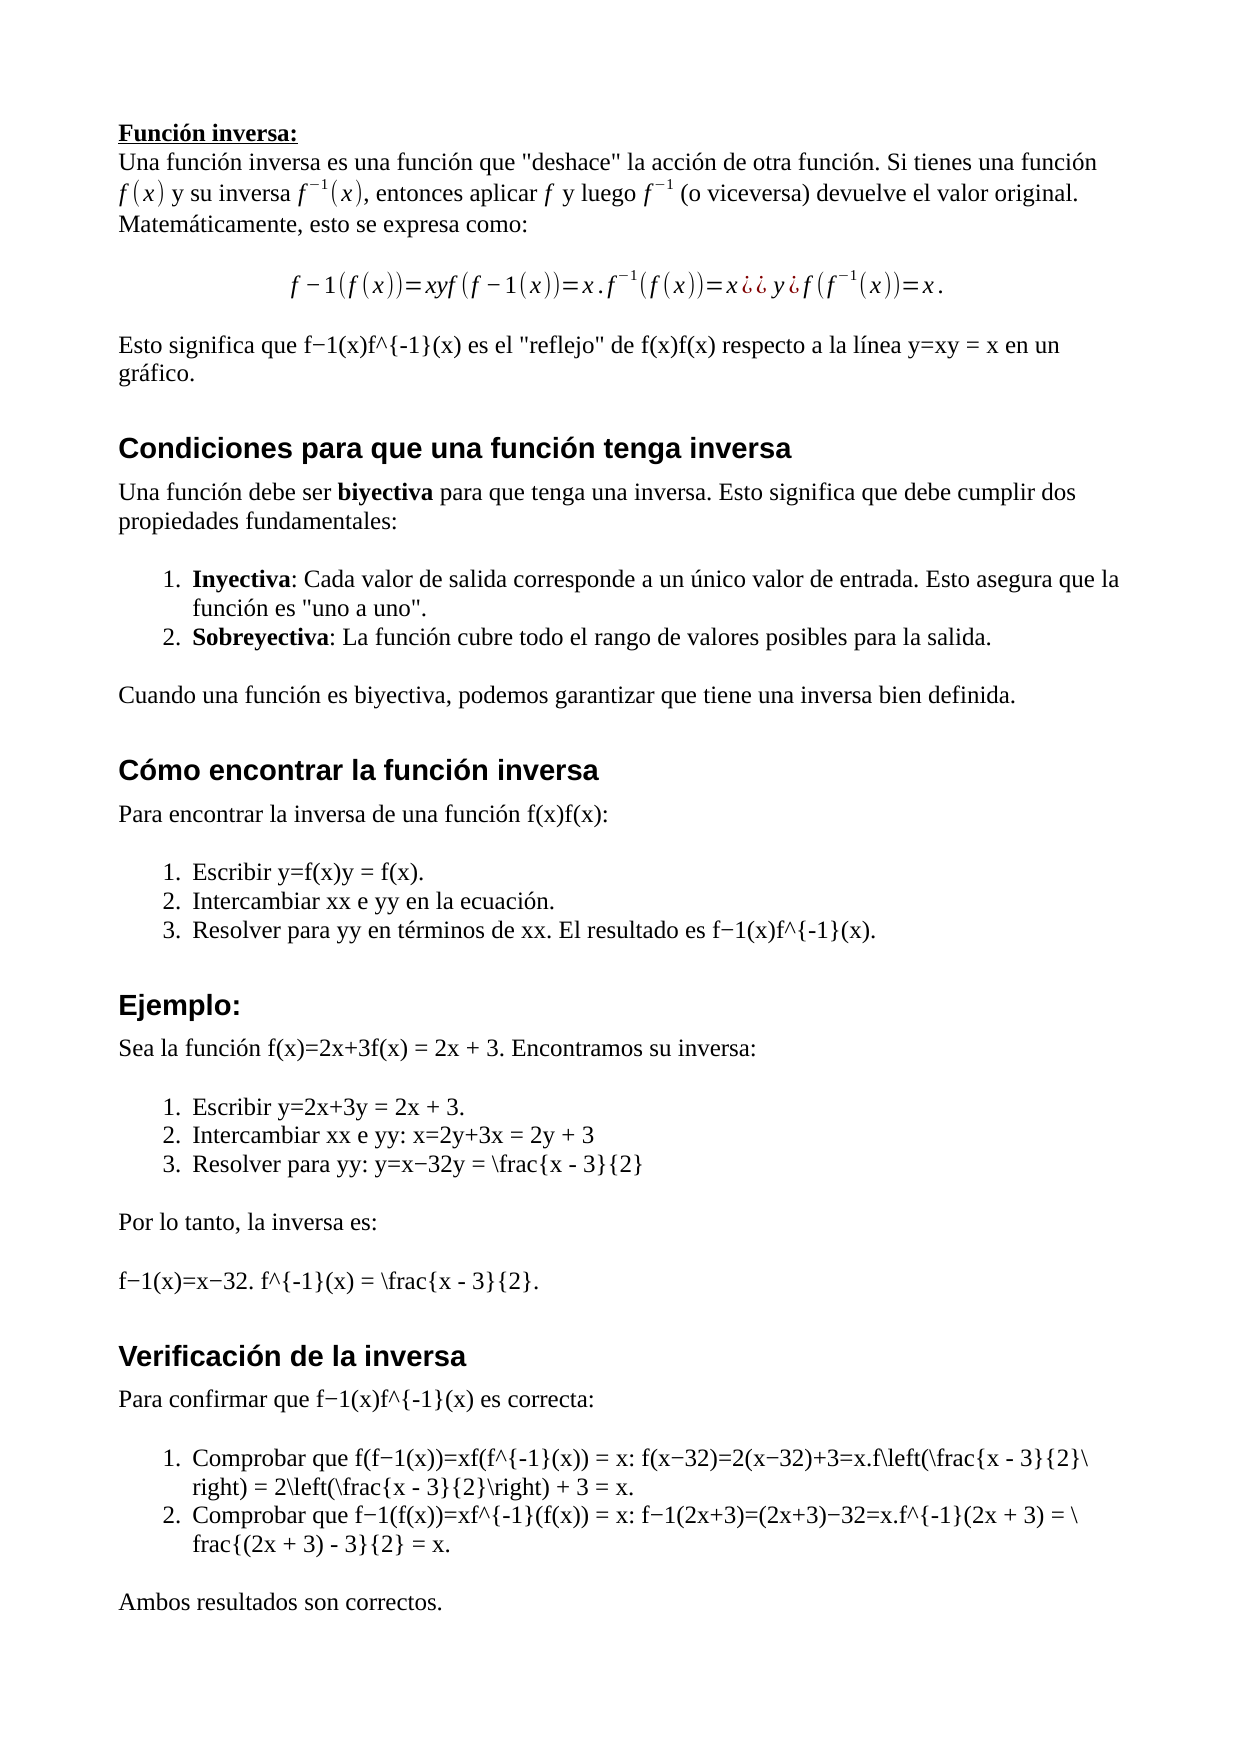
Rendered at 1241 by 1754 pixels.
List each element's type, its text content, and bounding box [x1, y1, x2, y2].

list Sobreyectiva: La función cubre todo el rango de valores posibles para la salida. [162, 622, 1122, 651]
list Escribir y=2x+3y = 2x + 3. [162, 1092, 1122, 1121]
text Cuando una función es biyectiva, podemos garantizar que tiene una inversa bien definida. [118, 680, 1122, 709]
text Para confirmar que f−1(x)f^{-1}(x) es correcta: [118, 1384, 1122, 1413]
list Intercambiar xx e yy: x=2y+3x = 2y + 3 [162, 1121, 1122, 1149]
text f−1(x)=x−32. f^{-1}(x) = \frac{x - 3}{2}. [118, 1266, 1122, 1294]
text Para encontrar la inversa de una función f(x)f(x): [118, 799, 1122, 828]
list Comprobar que f−1(f(x))=xf^{-1}(f(x)) = x: f−1(2x+3)=(2x+3)−32=x.f^{-1}(2x + 3) = \frac{(2x + 3) - 3}{2} = x. [162, 1500, 1122, 1558]
subtitle Condiciones para que una función tenga inversa [118, 431, 1122, 465]
list Resolver para yy: y=x−32y = \frac{x - 3}{2} [162, 1149, 1122, 1178]
subtitle Ejemplo: [118, 987, 1122, 1021]
text Función inversa: [118, 118, 1122, 147]
list Intercambiar xx e yy en la ecuación. [162, 886, 1122, 915]
text Una función debe ser biyectiva para que tenga una inversa. Esto significa que debe cumplir dos propiedades fundamentales: [118, 477, 1122, 535]
text Sea la función f(x)=2x+3f(x) = 2x + 3. Encontramos su inversa: [118, 1033, 1122, 1062]
subtitle Verificación de la inversa [118, 1338, 1122, 1372]
list Escribir y=f(x)y = f(x). [162, 857, 1122, 886]
text Esto significa que f−1(x)f^{-1}(x) es el "reflejo" de f(x)f(x) respecto a la línea y=xy = x en un gráfico. [118, 330, 1122, 387]
list Inyectiva: Cada valor de salida corresponde a un único valor de entrada. Esto asegura que la función es "uno a uno". [162, 564, 1122, 622]
text Por lo tanto, la inversa es: [118, 1207, 1122, 1236]
subtitle Cómo encontrar la función inversa [118, 753, 1122, 786]
list Resolver para yy en términos de xx. El resultado es f−1(x)f^{-1}(x). [162, 915, 1122, 943]
text Ambos resultados son correctos. [118, 1587, 1122, 1616]
list Comprobar que f(f−1(x))=xf(f^{-1}(x)) = x: f(x−32)=2(x−32)+3=x.f\left(\frac{x - 3}{2}\right) = 2\left(\frac{x - 3}{2}\right) + 3 = x. [162, 1443, 1122, 1500]
text Una función inversa es una función que "deshace" la acción de otra función. Si tienes una función y su inversa , entonces aplicar y luego (o viceversa) devuelve el valor original. Matemáticamente, esto se expresa como: [118, 147, 1122, 238]
